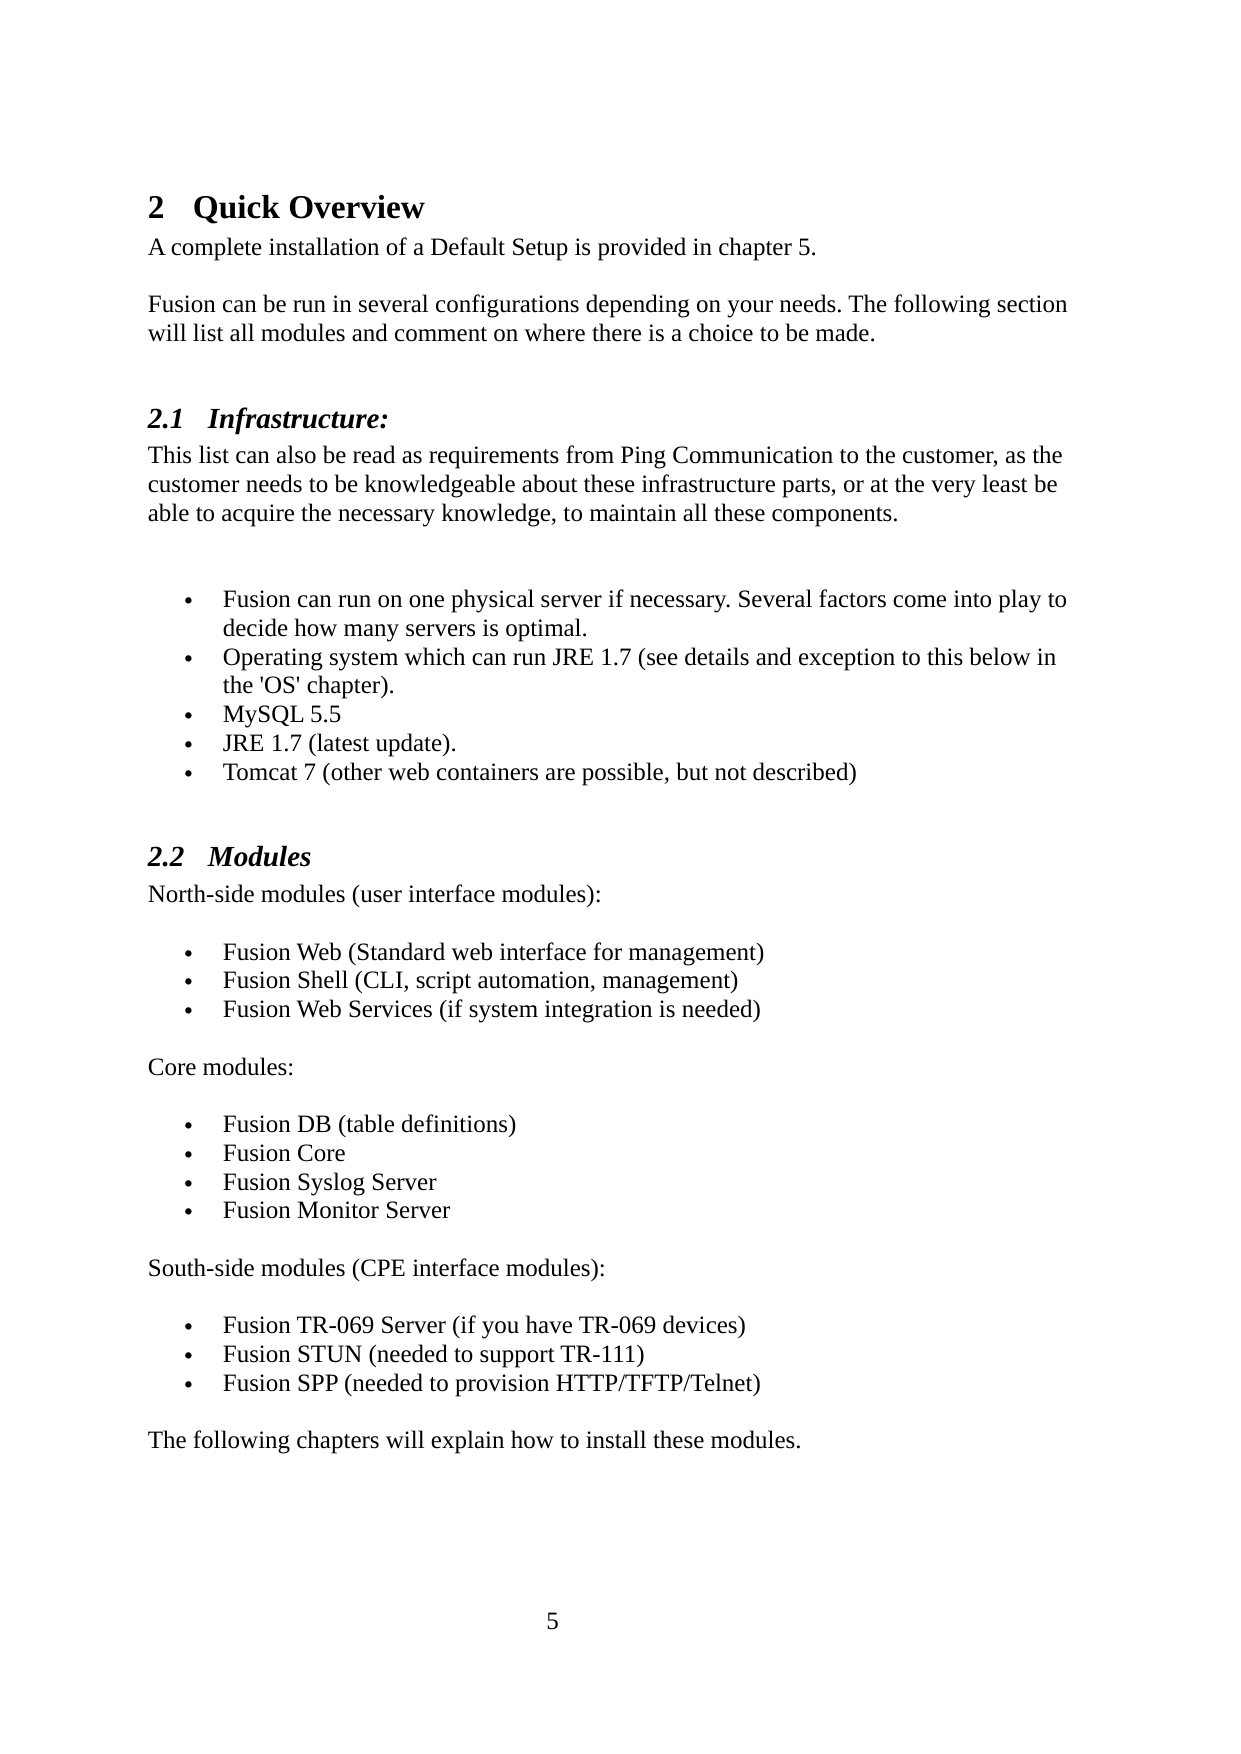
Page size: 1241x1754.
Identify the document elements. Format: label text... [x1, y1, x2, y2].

list Fusion TR-069 Server (if you have TR-069 devices) [185, 1310, 1092, 1339]
text This list can also be read as requirements from Ping Communication to the customer, as the customer needs to be knowledgeable about these infrastructure parts, or at the very least be able to acquire the necessary knowledge, to maintain all these components. [148, 441, 1092, 527]
list Fusion STUN (needed to support TR-111) [185, 1339, 1092, 1368]
list Fusion can run on one physical server if necessary. Several factors come into play to decide how many servers is optimal. [185, 584, 1092, 642]
list Fusion Web (Standard web interface for management) [185, 937, 1092, 965]
list JRE 1.7 (latest update). [185, 728, 1092, 757]
text Core modules: [148, 1052, 1092, 1080]
text South-side modules (CPE interface modules): [148, 1253, 1092, 1282]
list Fusion Shell (CLI, script automation, management) [185, 965, 1092, 994]
list Operating system which can run JRE 1.7 (see details and exception to this below in the 'OS' chapter). [185, 642, 1092, 699]
list Fusion DB (table definitions) [185, 1109, 1092, 1138]
subtitle Infrastructure: [148, 401, 1092, 434]
list Fusion Monitor Server [185, 1195, 1092, 1224]
list Fusion Syslog Server [185, 1167, 1092, 1195]
text A complete installation of a Default Setup is provided in chapter 5. [148, 232, 1092, 261]
list Fusion Web Services (if system integration is needed) [185, 994, 1092, 1023]
list Fusion Core [185, 1138, 1092, 1167]
list Fusion SPP (needed to provision HTTP/TFTP/Telnet) [185, 1368, 1092, 1397]
text Fusion can be run in several configurations depending on your needs. The following section will list all modules and comment on where there is a choice to be made. [148, 289, 1092, 347]
list Tomcat 7 (other web containers are possible, but not described) [185, 757, 1092, 786]
text The following chapters will explain how to install these modules. [148, 1425, 1092, 1454]
subtitle Modules [148, 839, 1092, 873]
text North-side modules (user interface modules): [148, 879, 1092, 908]
list MySQL 5.5 [185, 699, 1092, 728]
subtitle Quick Overview [148, 187, 1092, 226]
